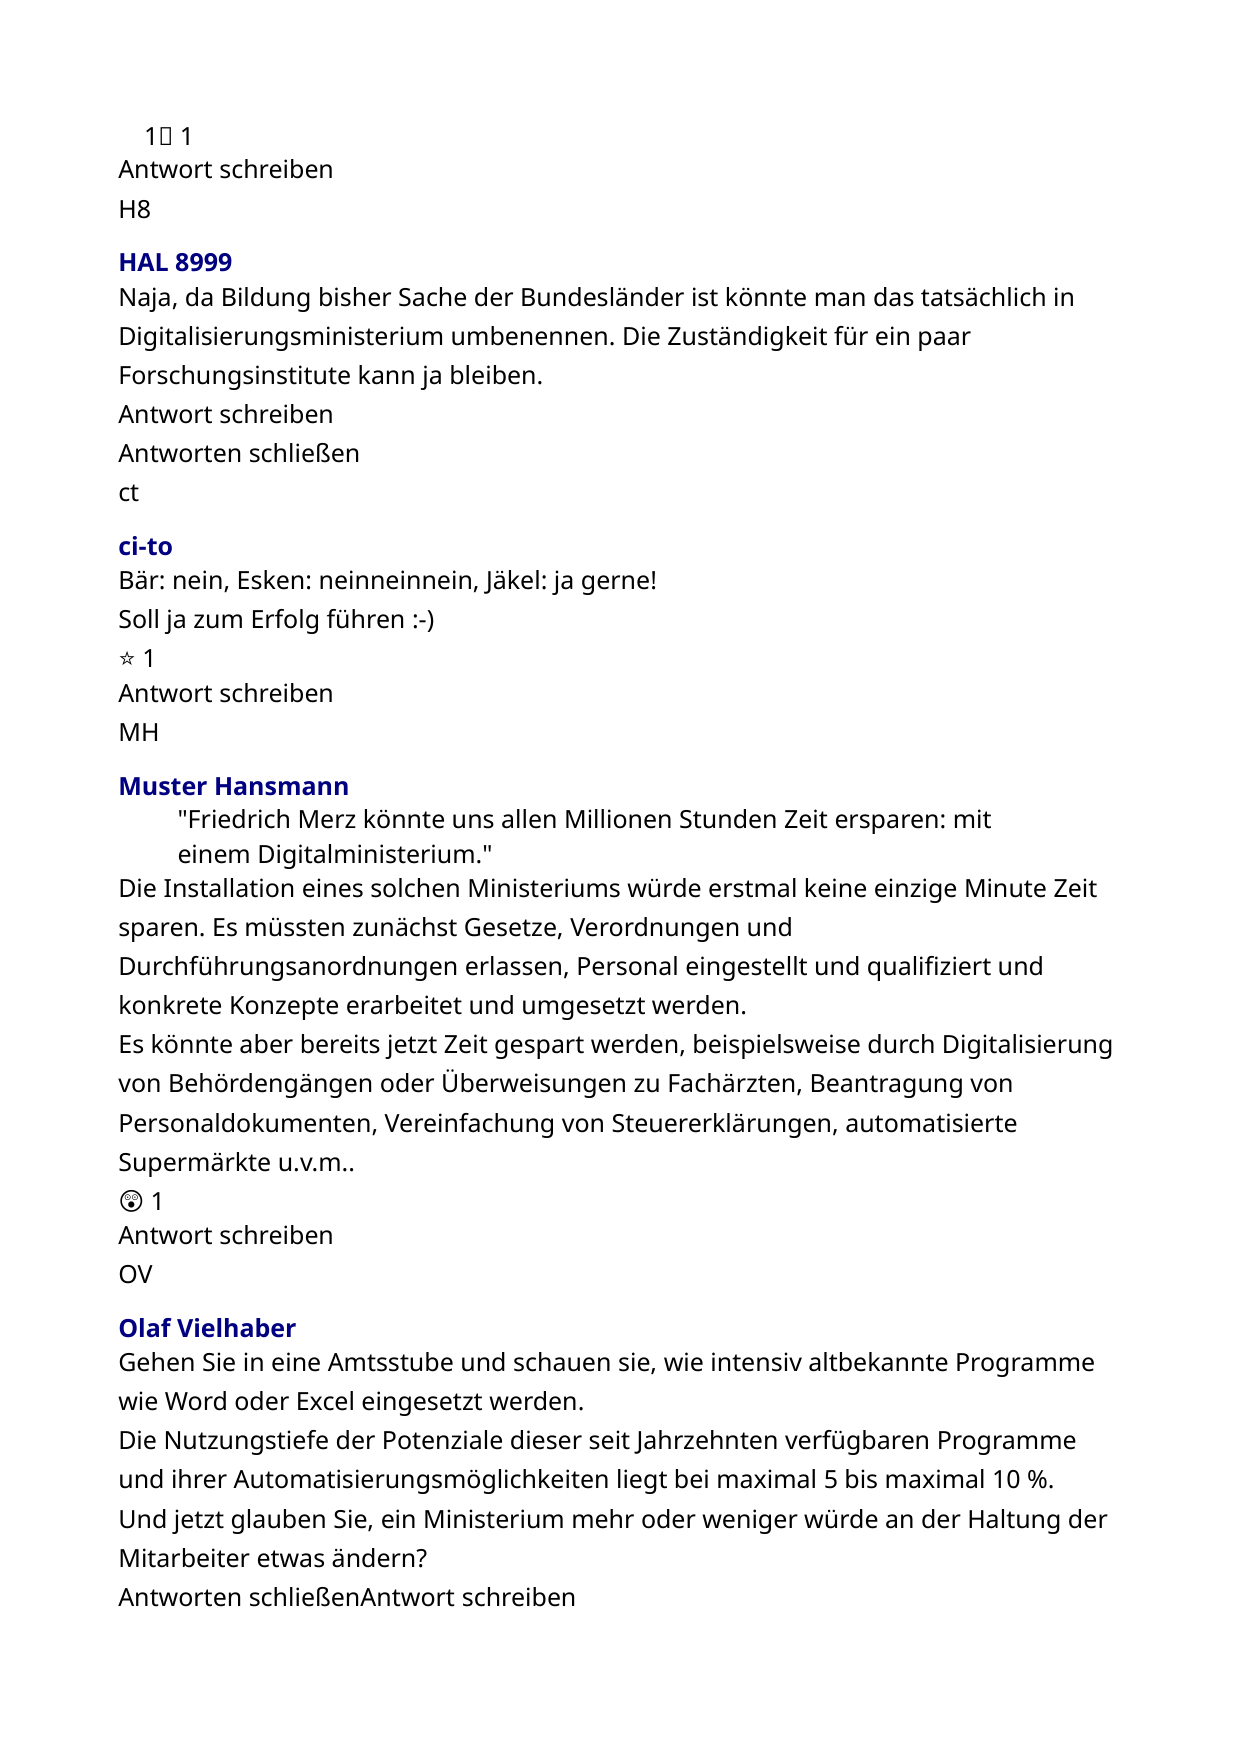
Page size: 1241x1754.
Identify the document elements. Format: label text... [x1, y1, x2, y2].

subtitle Olaf Vielhaber [118, 1311, 1122, 1345]
text Gehen Sie in eine Amtsstube und schauen sie, wie intensiv altbekannte Programme wie Word oder Excel eingesetzt werden. [118, 1345, 1122, 1418]
text Bär: nein, Esken: neinneinnein, Jäkel: ja gerne! [118, 563, 1122, 597]
subtitle HAL 8999 [118, 245, 1122, 279]
text Antwort schreiben [118, 152, 1122, 186]
text Antworten schließenAntwort schreiben [118, 1580, 1122, 1614]
text Die Installation eines solchen Ministeriums würde erstmal keine einzige Minute Zeit sparen. Es müssten zunächst Gesetze, Verordnungen und Durchführungsanordnungen erlassen, Personal eingestellt und qualifiziert und konkrete Konzepte erarbeitet und umgesetzt werden. [118, 870, 1122, 1022]
text Antwort schreiben [118, 397, 1122, 431]
text "Friedrich Merz könnte uns allen Millionen Stunden Zeit ersparen: mit einem Digitalministerium." [177, 802, 1063, 870]
subtitle ci-to [118, 529, 1122, 563]
text Und jetzt glauben Sie, ein Ministerium mehr oder weniger würde an der Haltung der Mitarbeiter etwas ändern? [118, 1501, 1122, 1574]
text Die Nutzungstiefe der Potenziale dieser seit Jahrzehnten verfügbaren Programme und ihrer Automatisierungsmöglichkeiten liegt bei maximal 5 bis maximal 10 %. [118, 1423, 1122, 1496]
text 😲 1 [118, 1184, 1122, 1218]
text 🙁 1🤨 1 [118, 118, 1122, 152]
text Antwort schreiben [118, 675, 1122, 709]
text Antwort schreiben [118, 1218, 1122, 1252]
text MH [118, 714, 1122, 748]
text Es könnte aber bereits jetzt Zeit gespart werden, beispielsweise durch Digitalisierung von Behördengängen oder Überweisungen zu Fachärzten, Beantragung von Personaldokumenten, Vereinfachung von Steuererklärungen, automatisierte Supermärkte u.v.m.. [118, 1027, 1122, 1178]
text ct [118, 475, 1122, 509]
text Antworten schließen [118, 436, 1122, 470]
text H8 [118, 191, 1122, 225]
text Naja, da Bildung bisher Sache der Bundesländer ist könnte man das tatsächlich in Digitalisierungsministerium umbenennen. Die Zuständigkeit für ein paar Forschungsinstitute kann ja bleiben. [118, 279, 1122, 392]
subtitle Muster Hansmann [118, 768, 1122, 802]
text Soll ja zum Erfolg führen :-) [118, 602, 1122, 636]
text ⭐️ 1 [118, 641, 1122, 675]
text OV [118, 1257, 1122, 1291]
